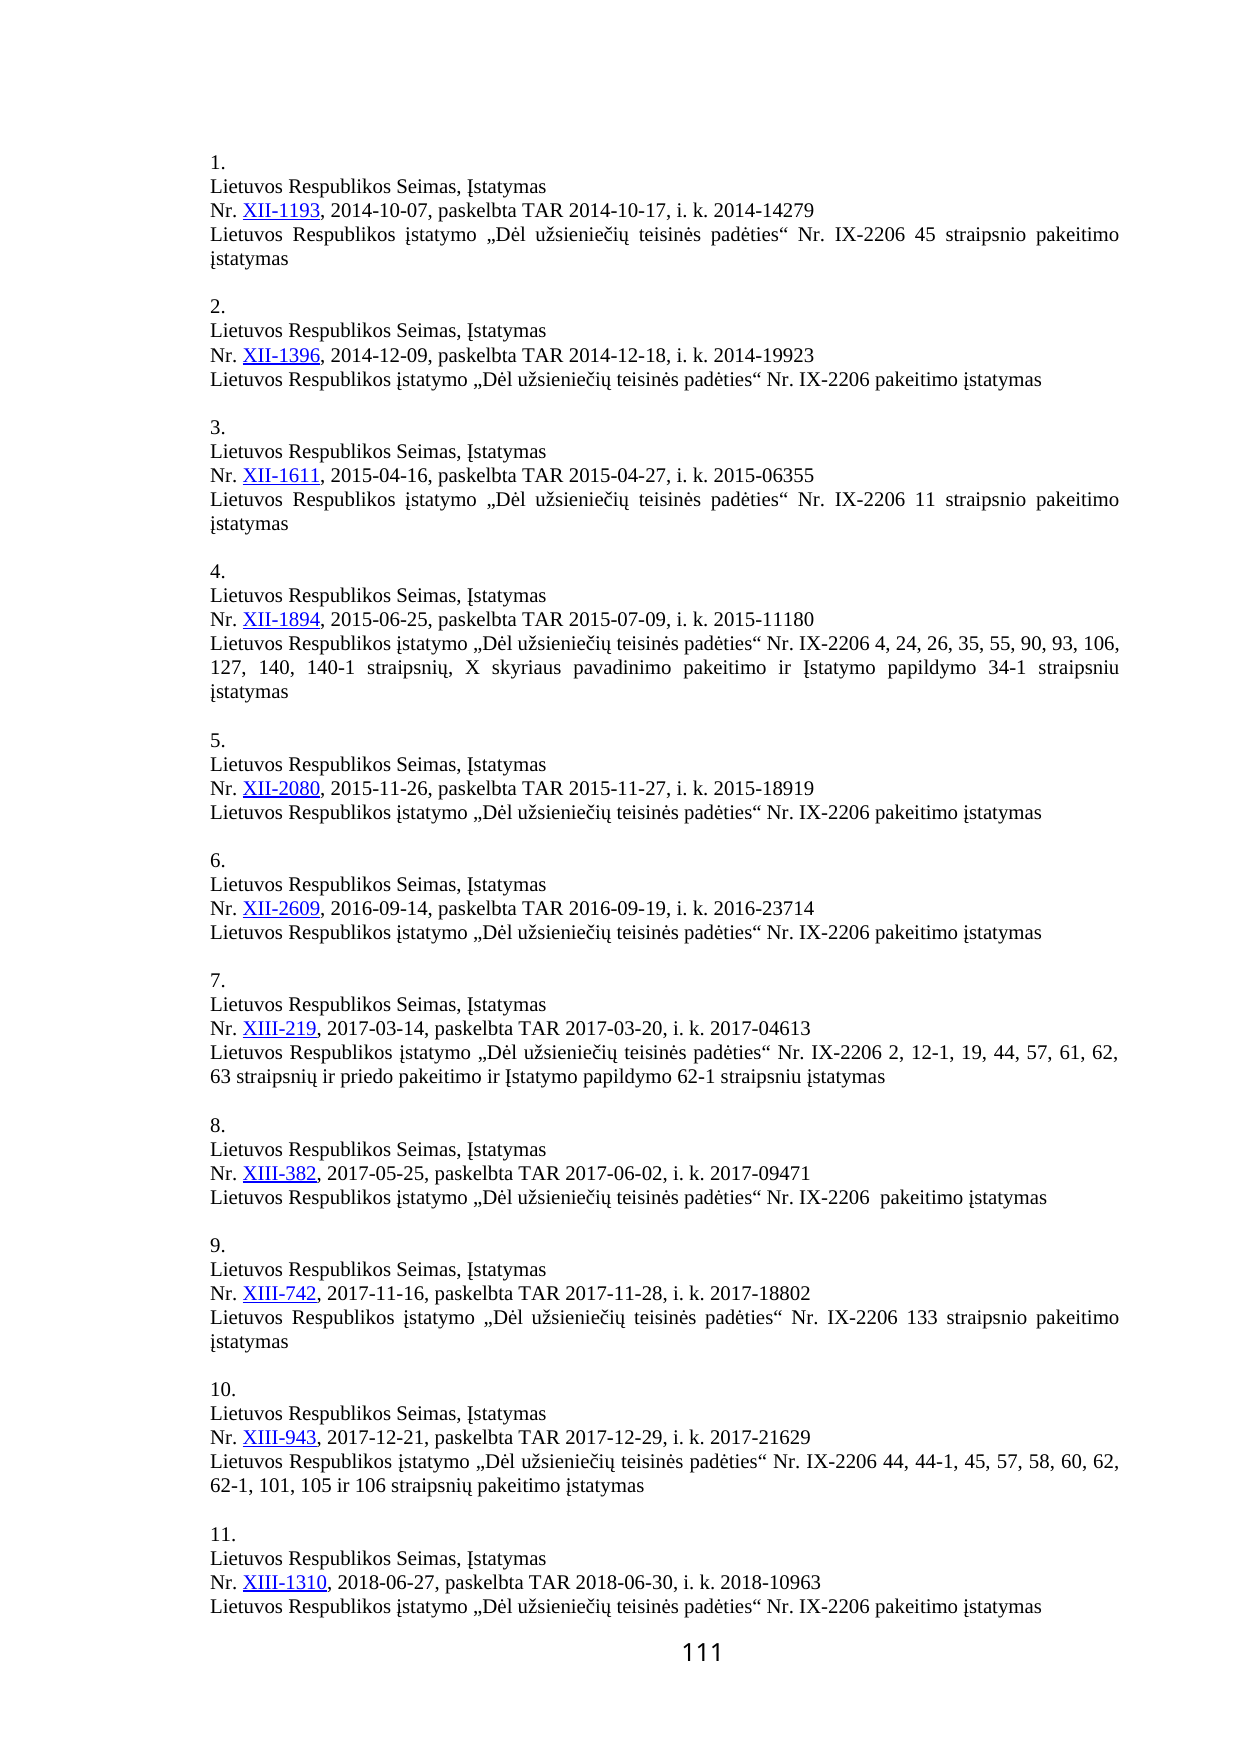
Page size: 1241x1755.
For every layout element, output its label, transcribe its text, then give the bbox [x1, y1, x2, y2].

text 3. [210, 415, 1120, 439]
text Lietuvos Respublikos Seimas, Įstatymas [210, 752, 1120, 776]
text Lietuvos Respublikos Seimas, Įstatymas [210, 872, 1120, 896]
text Lietuvos Respublikos Seimas, Įstatymas [210, 1257, 1120, 1281]
text Lietuvos Respublikos Seimas, Įstatymas [210, 318, 1120, 342]
text Lietuvos Respublikos Seimas, Įstatymas [210, 992, 1120, 1016]
text Lietuvos Respublikos įstatymo „Dėl užsieniečių teisinės padėties“ Nr. IX-2206 2, 12-1, 19, 44, 57, 61, 62, 63 straipsnių ir priedo pakeitimo ir Įstatymo papildymo 62-1 straipsniu įstatymas [210, 1040, 1120, 1088]
text Nr. XIII-219, 2017-03-14, paskelbta TAR 2017-03-20, i. k. 2017-04613 [210, 1016, 1120, 1040]
text Nr. XIII-382, 2017-05-25, paskelbta TAR 2017-06-02, i. k. 2017-09471 [210, 1161, 1120, 1185]
text Lietuvos Respublikos Seimas, Įstatymas [210, 1137, 1120, 1161]
text Lietuvos Respublikos įstatymo „Dėl užsieniečių teisinės padėties“ Nr. IX-2206 pakeitimo įstatymas [210, 920, 1120, 944]
text 5. [210, 727, 1120, 752]
text Nr. XIII-742, 2017-11-16, paskelbta TAR 2017-11-28, i. k. 2017-18802 [210, 1281, 1120, 1305]
text Lietuvos Respublikos Seimas, Įstatymas [210, 174, 1120, 198]
text Lietuvos Respublikos Seimas, Įstatymas [210, 1401, 1120, 1425]
text 4. [210, 559, 1120, 583]
text Lietuvos Respublikos įstatymo „Dėl užsieniečių teisinės padėties“ Nr. IX-2206 4, 24, 26, 35, 55, 90, 93, 106, 127, 140, 140-1 straipsnių, X skyriaus pavadinimo pakeitimo ir Įstatymo papildymo 34-1 straipsniu įstatymas [210, 631, 1120, 703]
text 6. [210, 848, 1120, 872]
text 1. [210, 150, 1120, 174]
text 8. [210, 1112, 1120, 1137]
text Lietuvos Respublikos įstatymo „Dėl užsieniečių teisinės padėties“ Nr. IX-2206 pakeitimo įstatymas [210, 1594, 1120, 1618]
text Nr. XII-1396, 2014-12-09, paskelbta TAR 2014-12-18, i. k. 2014-19923 [210, 342, 1120, 367]
text 10. [210, 1377, 1120, 1401]
text Lietuvos Respublikos įstatymo „Dėl užsieniečių teisinės padėties“ Nr. IX-2206 pakeitimo įstatymas [210, 367, 1120, 391]
text Lietuvos Respublikos įstatymo „Dėl užsieniečių teisinės padėties“ Nr. IX-2206 pakeitimo įstatymas [210, 800, 1120, 824]
text Lietuvos Respublikos Seimas, Įstatymas [210, 439, 1120, 463]
text Nr. XIII-1310, 2018-06-27, paskelbta TAR 2018-06-30, i. k. 2018-10963 [210, 1570, 1120, 1594]
text Lietuvos Respublikos įstatymo „Dėl užsieniečių teisinės padėties“ Nr. IX-2206 pakeitimo įstatymas [210, 1185, 1120, 1209]
text Nr. XII-2609, 2016-09-14, paskelbta TAR 2016-09-19, i. k. 2016-23714 [210, 896, 1120, 920]
text Nr. XII-1894, 2015-06-25, paskelbta TAR 2015-07-09, i. k. 2015-11180 [210, 607, 1120, 631]
text 7. [210, 968, 1120, 992]
text Nr. XII-1611, 2015-04-16, paskelbta TAR 2015-04-27, i. k. 2015-06355 [210, 463, 1120, 487]
text Nr. XIII-943, 2017-12-21, paskelbta TAR 2017-12-29, i. k. 2017-21629 [210, 1425, 1120, 1449]
text Lietuvos Respublikos įstatymo „Dėl užsieniečių teisinės padėties“ Nr. IX-2206 133 straipsnio pakeitimo įstatymas [210, 1305, 1120, 1353]
text Lietuvos Respublikos Seimas, Įstatymas [210, 1546, 1120, 1570]
text 9. [210, 1233, 1120, 1257]
text Lietuvos Respublikos įstatymo „Dėl užsieniečių teisinės padėties“ Nr. IX-2206 44, 44-1, 45, 57, 58, 60, 62, 62-1, 101, 105 ir 106 straipsnių pakeitimo įstatymas [210, 1449, 1120, 1497]
text 2. [210, 294, 1120, 318]
text Lietuvos Respublikos Seimas, Įstatymas [210, 583, 1120, 607]
text Nr. XII-2080, 2015-11-26, paskelbta TAR 2015-11-27, i. k. 2015-18919 [210, 776, 1120, 800]
text 11. [210, 1522, 1120, 1546]
text Lietuvos Respublikos įstatymo „Dėl užsieniečių teisinės padėties“ Nr. IX-2206 45 straipsnio pakeitimo įstatymas [210, 222, 1120, 270]
text Nr. XII-1193, 2014-10-07, paskelbta TAR 2014-10-17, i. k. 2014-14279 [210, 198, 1120, 222]
text Lietuvos Respublikos įstatymo „Dėl užsieniečių teisinės padėties“ Nr. IX-2206 11 straipsnio pakeitimo įstatymas [210, 487, 1120, 535]
